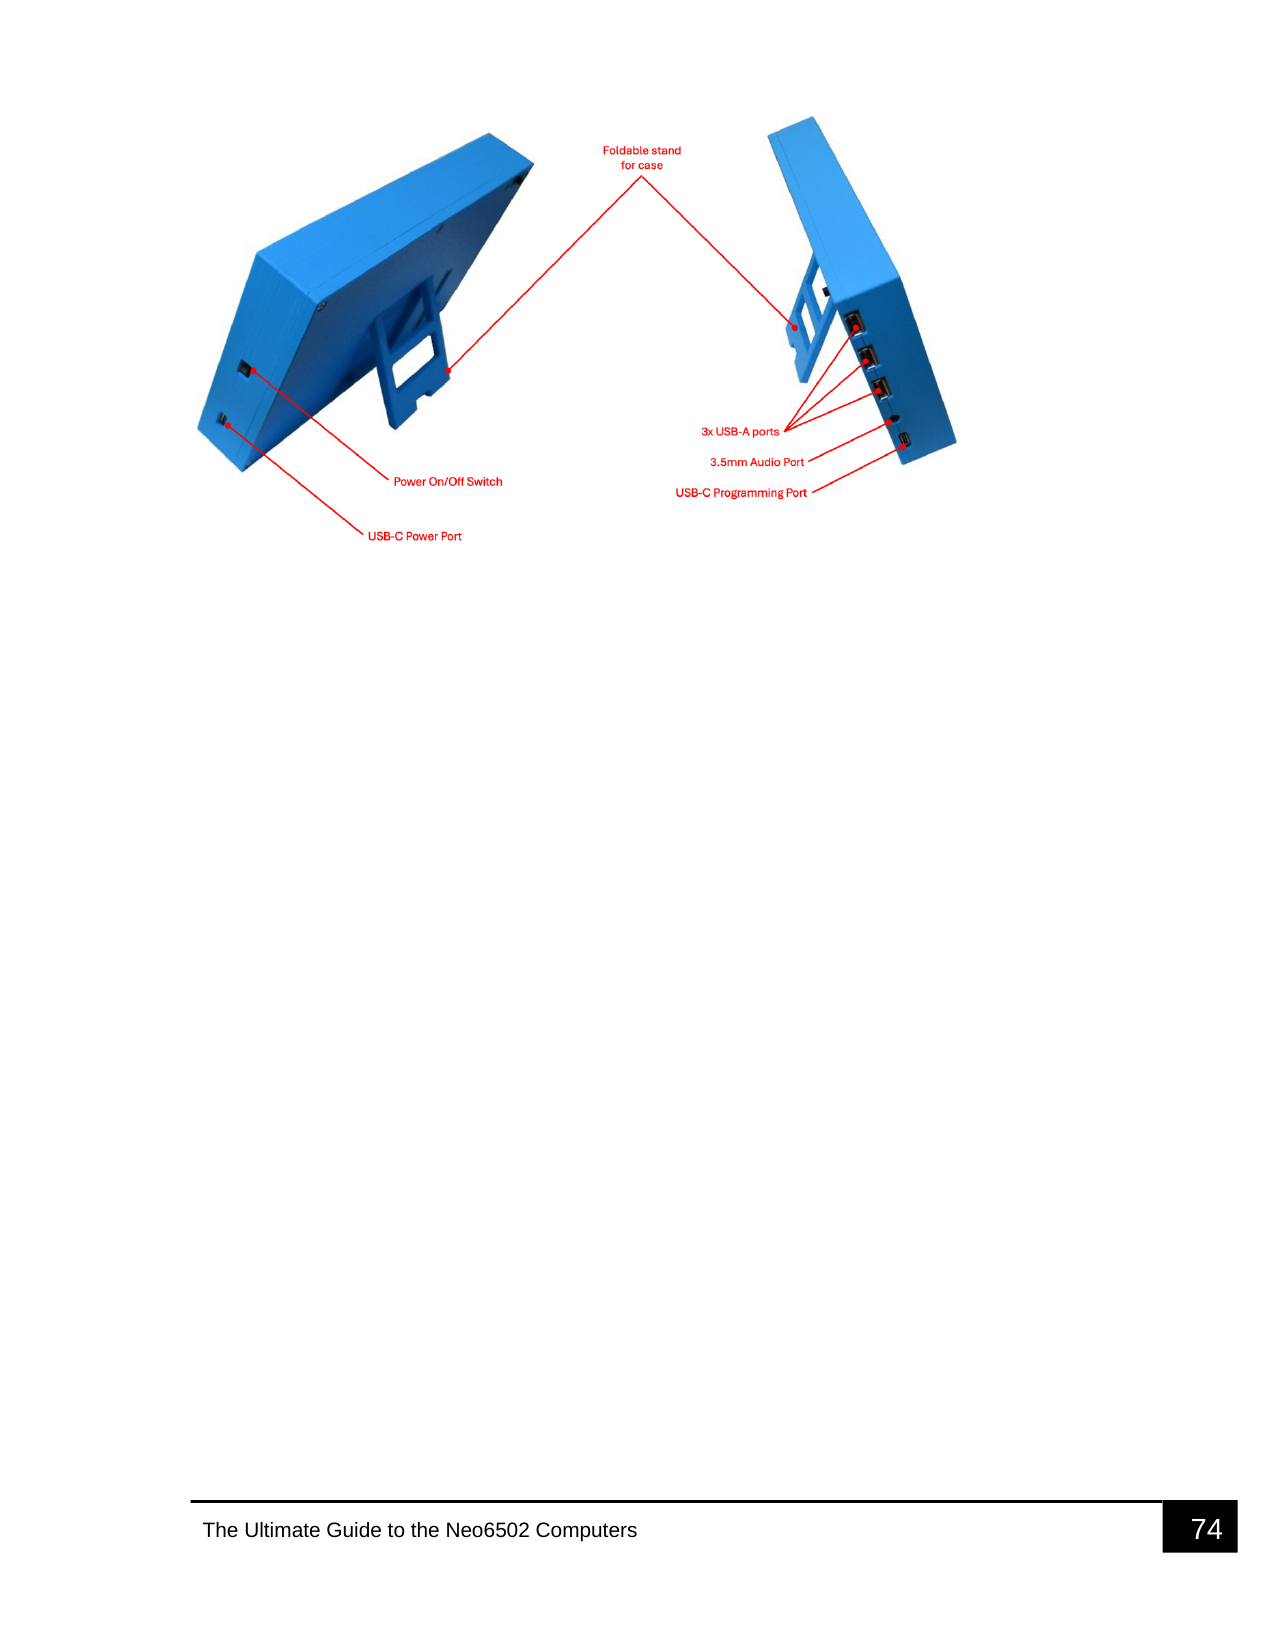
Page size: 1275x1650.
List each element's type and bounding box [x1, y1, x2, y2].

picture [187, 112, 967, 551]
